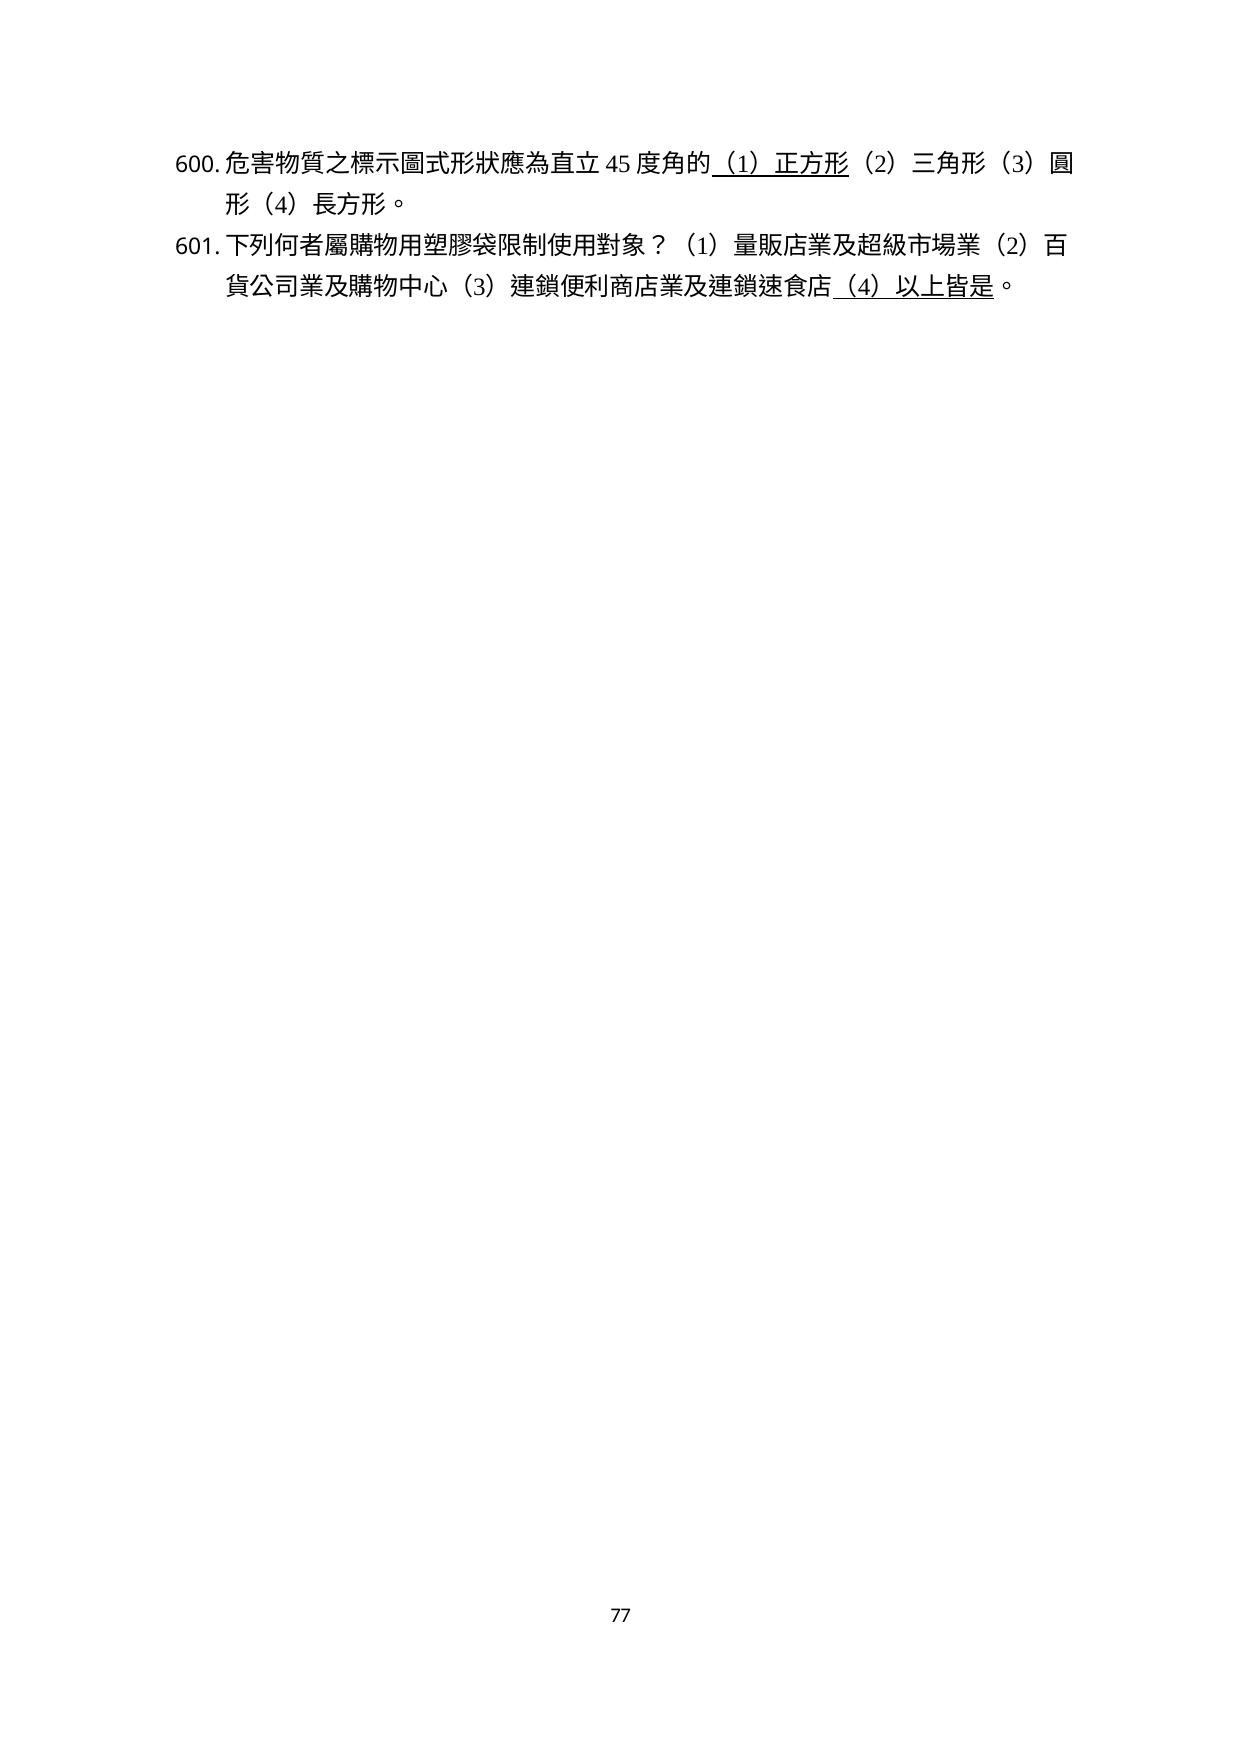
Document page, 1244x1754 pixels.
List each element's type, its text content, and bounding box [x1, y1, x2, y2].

list 危害物質之標示圖式形狀應為直立 45 度角的（1）正方形（2）三角形（3）圓形（4）長方形。 [175, 144, 1082, 221]
list 下列何者屬購物用塑膠袋限制使用對象？（1）量販店業及超級市場業（2）百貨公司業及購物中心（3）連鎖便利商店業及連鎖速食店（4）以上皆是。 [175, 226, 1081, 303]
